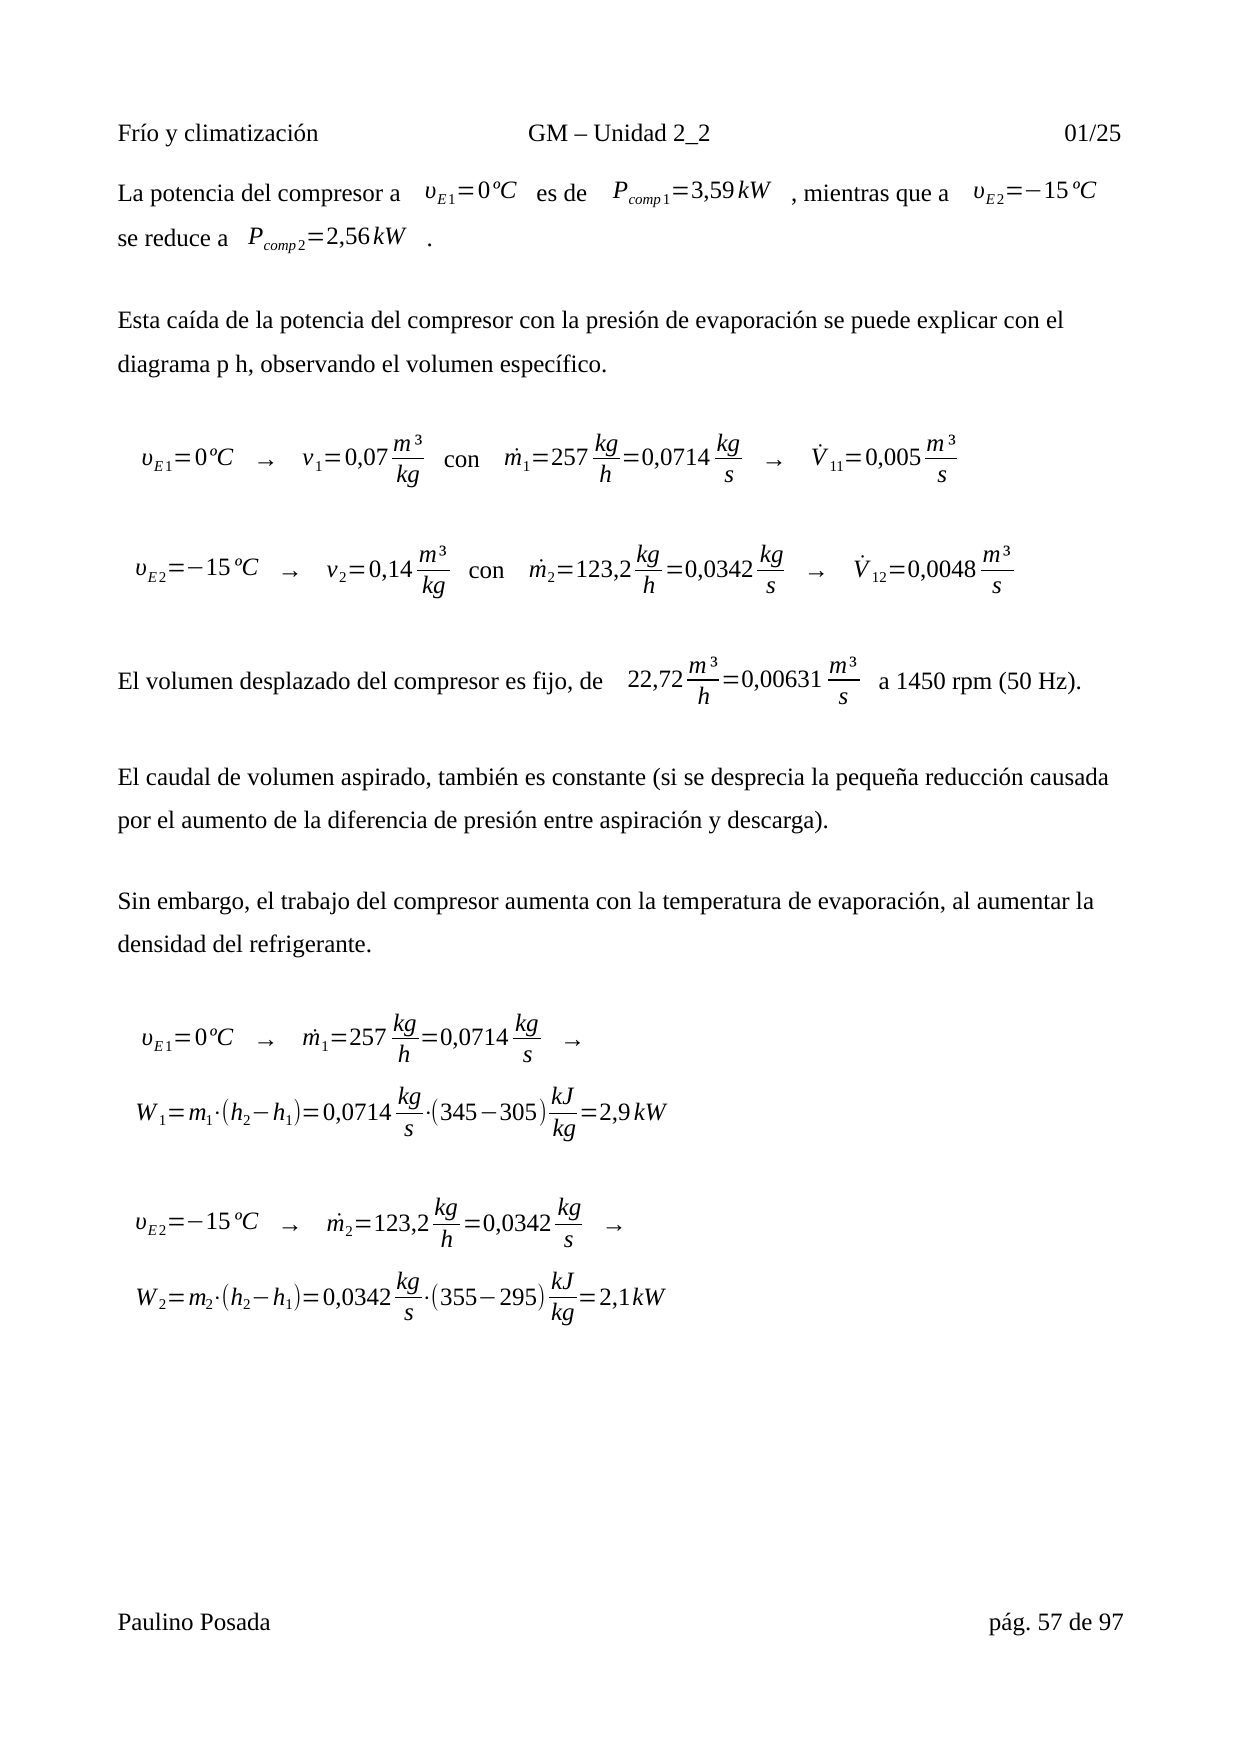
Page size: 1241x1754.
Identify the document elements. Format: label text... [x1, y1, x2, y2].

text El volumen desplazado del compresor es fijo, de a 1450 rpm (50 Hz). [117, 651, 1123, 710]
text La potencia del compresor a es de , mientras que a se reduce a. [117, 176, 1123, 254]
text Sin embargo, el trabajo del compresor aumenta con la temperatura de evaporación, al aumentar la densidad del refrigerante. [117, 886, 1123, 958]
text → con → [117, 429, 1123, 488]
text → con → [117, 540, 1123, 599]
text Esta caída de la potencia del compresor con la presión de evaporación se puede explicar con el diagrama p h, observando el volumen específico. [117, 306, 1123, 377]
text → → [117, 1194, 1123, 1327]
text El caudal de volumen aspirado, también es constante (si se desprecia la pequeña reducción causada por el aumento de la diferencia de presión entre aspiración y descarga). [117, 762, 1123, 834]
text → → [117, 1009, 1123, 1142]
